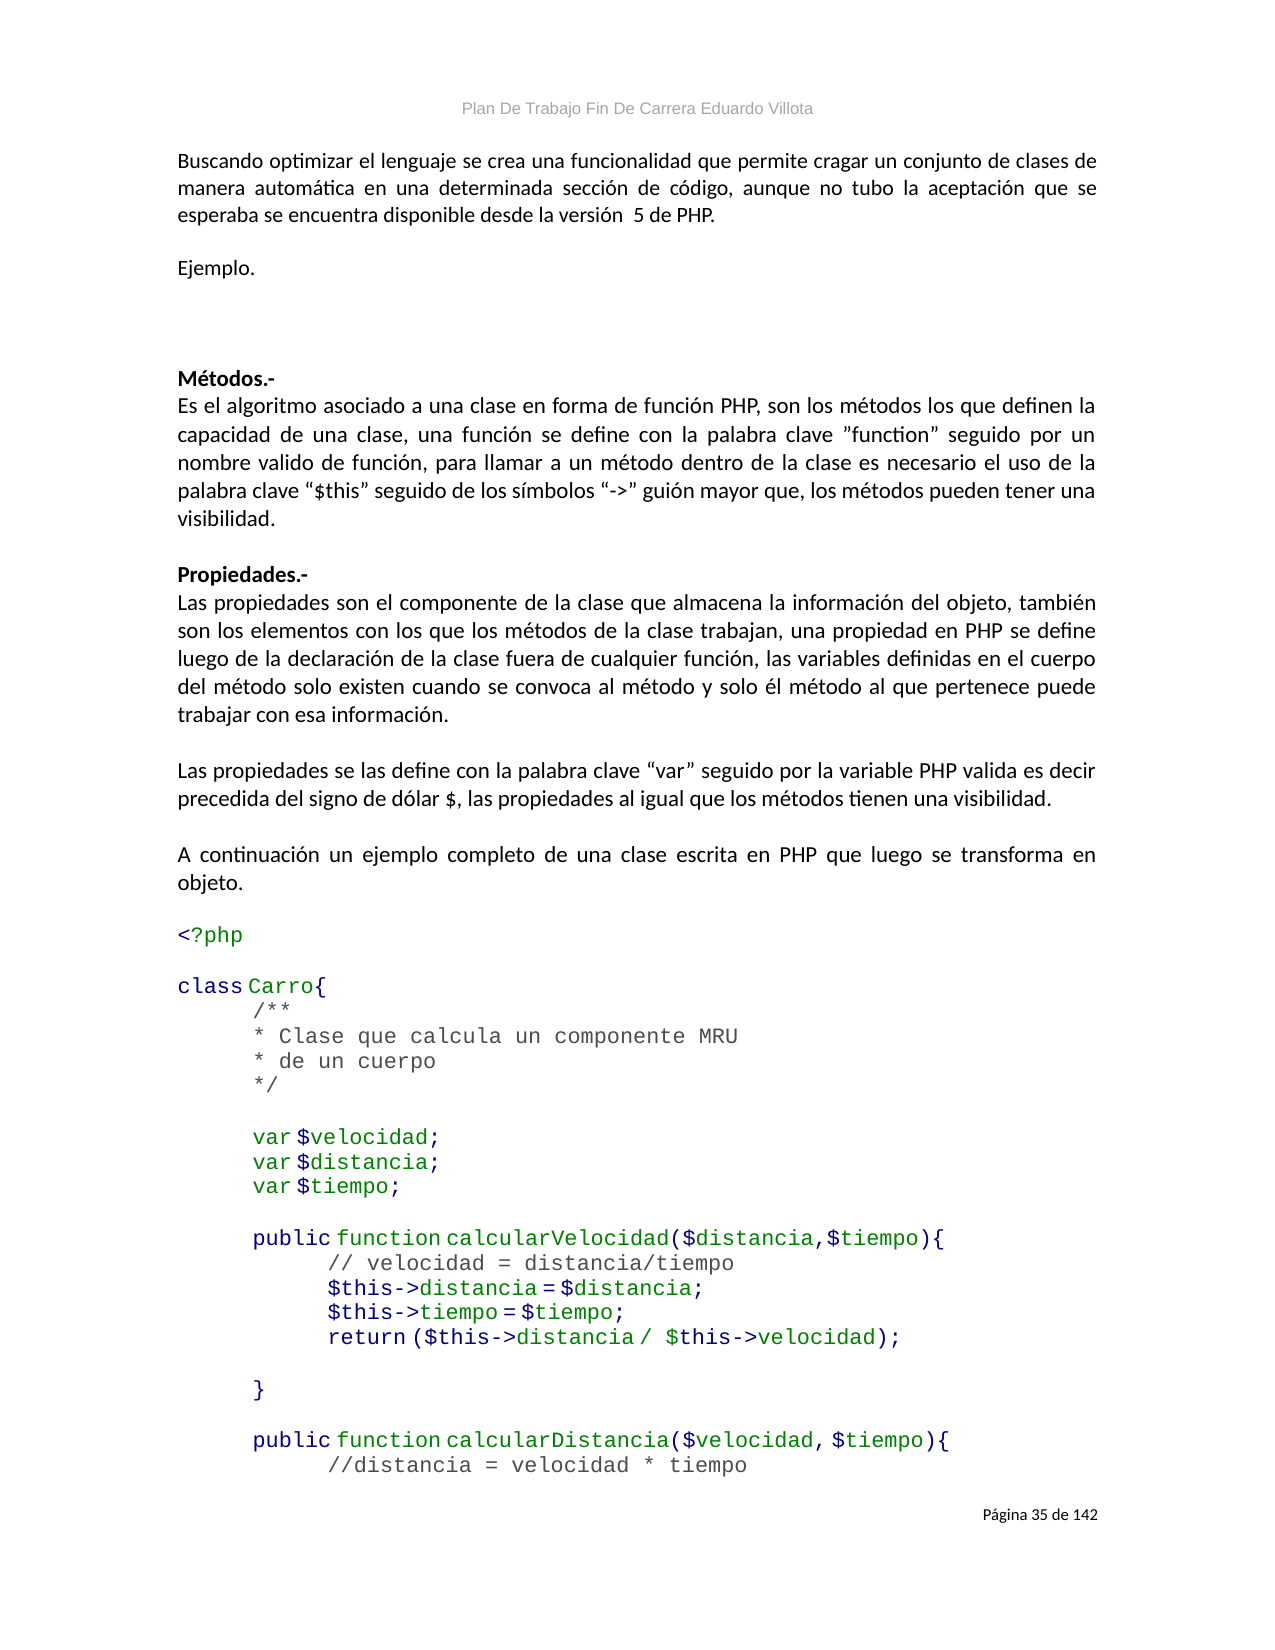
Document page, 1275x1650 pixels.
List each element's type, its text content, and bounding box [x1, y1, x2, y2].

text return ($this->distancia / $this->velocidad); [177, 1326, 1098, 1351]
text /** [177, 1000, 1098, 1025]
text Buscando optimizar el lenguaje se crea una funcionalidad que permite cragar un conjunto de clases de manera automática en una determinada sección de código, aunque no tubo la aceptación que se esperaba se encuentra disponible desde la versión 5 de PHP. [177, 148, 1098, 228]
text Propiedades.- [177, 560, 1098, 588]
text //distancia = velocidad * tiempo [177, 1454, 1098, 1479]
text * Clase que calcula un componente MRU [177, 1025, 1098, 1050]
text class Carro{ [177, 976, 1098, 1000]
text <?php [177, 924, 1098, 949]
text $this->tiempo = $tiempo; [177, 1302, 1098, 1326]
text Métodos.- [177, 364, 1098, 392]
text Ejemplo. [177, 254, 1098, 281]
text var $tiempo; [177, 1176, 1098, 1201]
text Las propiedades son el componente de la clase que almacena la información del objeto, también son los elementos con los que los métodos de la clase trabajan, una propiedad en PHP se define luego de la declaración de la clase fuera de cualquier función, las variables definidas en el cuerpo del método solo existen cuando se convoca al método y solo él método al que pertenece puede trabajar con esa información. [177, 588, 1098, 728]
text var $distancia; [177, 1151, 1098, 1176]
text Las propiedades se las define con la palabra clave “var” seguido por la variable PHP valida es decir precedida del signo de dólar $, las propiedades al igual que los métodos tienen una visibilidad. [177, 756, 1098, 812]
text */ [177, 1075, 1098, 1099]
text $this->distancia = $distancia; [177, 1277, 1098, 1302]
text * de un cuerpo [177, 1050, 1098, 1075]
text public function calcularVelocidad($distancia,$tiempo){ [177, 1227, 1098, 1252]
text var $velocidad; [177, 1126, 1098, 1151]
text public function calcularDistancia($velocidad, $tiempo){ [177, 1429, 1098, 1454]
text Es el algoritmo asociado a una clase en forma de función PHP, son los métodos los que definen la capacidad de una clase, una función se define con la palabra clave ”function” seguido por un nombre valido de función, para llamar a un método dentro de la clase es necesario el uso de la palabra clave “$this” seguido de los símbolos “->” guión mayor que, los métodos pueden tener una visibilidad. [177, 392, 1098, 532]
text A continuación un ejemplo completo de una clase escrita en PHP que luego se transforma en objeto. [177, 840, 1098, 896]
text } [177, 1378, 1098, 1403]
text // velocidad = distancia/tiempo [177, 1252, 1098, 1277]
